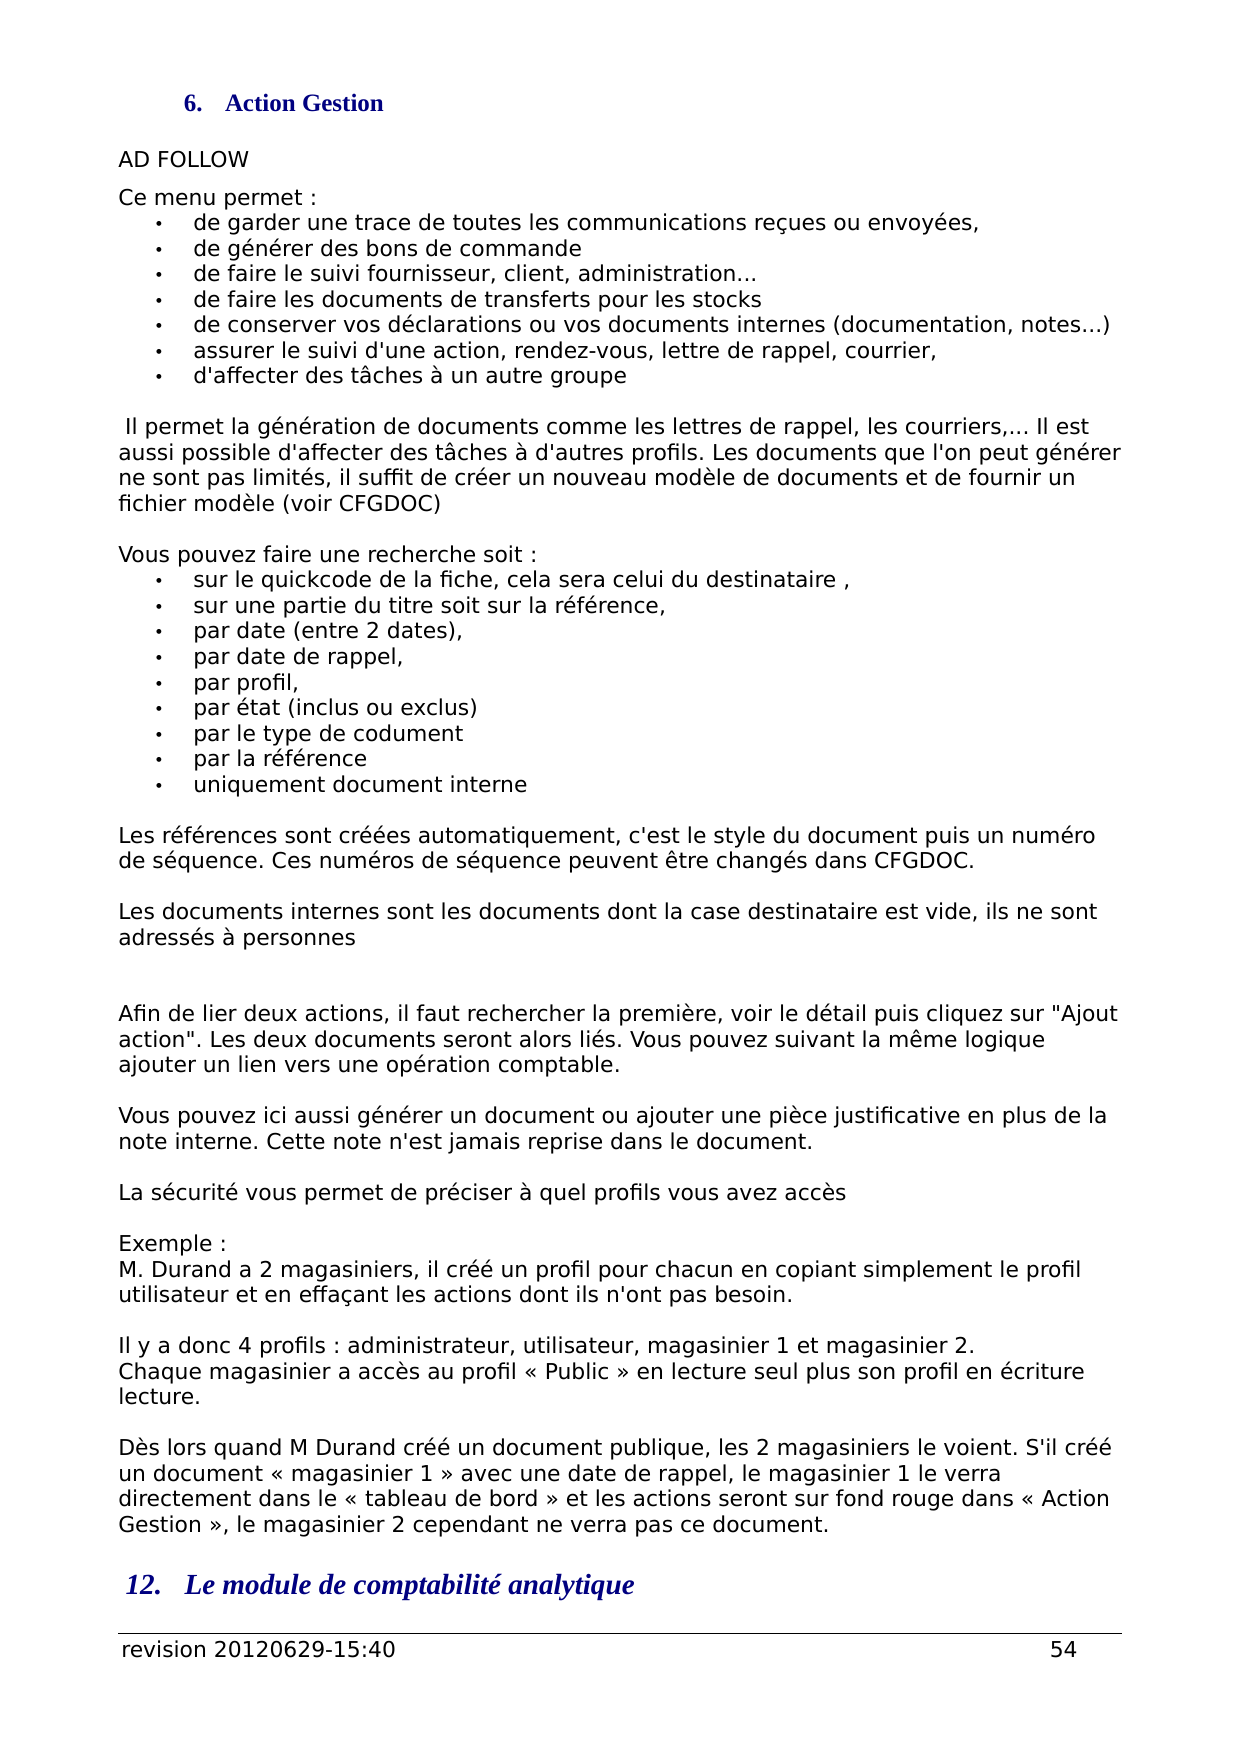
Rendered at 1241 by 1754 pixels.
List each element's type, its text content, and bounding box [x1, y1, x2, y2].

text Il permet la génération de documents comme les lettres de rappel, les courriers,... Il est aussi possible d'affecter des tâches à d'autres profils. Les documents que l'on peut générer ne sont pas limités, il suffit de créer un nouveau modèle de documents et de fournir un fichier modèle (voir CFGDOC) [118, 414, 1122, 517]
text Vous pouvez faire une recherche soit : [118, 542, 1122, 568]
subtitle Action Gestion [177, 88, 1122, 117]
text Il y a donc 4 profils : administrateur, utilisateur, magasinier 1 et magasinier 2. [118, 1333, 1122, 1359]
list de faire le suivi fournisseur, client, administration... [156, 261, 1122, 287]
list d'affecter des tâches à un autre groupe [156, 363, 1122, 389]
list de conserver vos déclarations ou vos documents internes (documentation, notes...) [156, 312, 1122, 338]
list par profil, [156, 670, 1122, 695]
text Exemple : [118, 1231, 1122, 1257]
text AD FOLLOW [118, 147, 1122, 172]
text Vous pouvez ici aussi générer un document ou ajouter une pièce justificative en plus de la note interne. Cette note n'est jamais reprise dans le document. [118, 1103, 1122, 1154]
text Dès lors quand M Durand créé un document publique, les 2 magasiniers le voient. S'il créé un document « magasinier 1 » avec une date de rappel, le magasinier 1 le verra directement dans le « tableau de bord » et les actions seront sur fond rouge dans « Action Gestion », le magasinier 2 cependant ne verra pas ce document. [118, 1435, 1122, 1537]
list sur le quickcode de la fiche, cela sera celui du destinataire , [156, 568, 1122, 593]
text La sécurité vous permet de préciser à quel profils vous avez accès [118, 1180, 1122, 1206]
list de garder une trace de toutes les communications reçues ou envoyées, [156, 210, 1122, 236]
list par date de rappel, [156, 644, 1122, 670]
list de faire les documents de transferts pour les stocks [156, 287, 1122, 312]
list par état (inclus ou exclus) [156, 695, 1122, 721]
text Les documents internes sont les documents dont la case destinataire est vide, ils ne sont adressés à personnes [118, 899, 1122, 950]
list sur une partie du titre soit sur la référence, [156, 593, 1122, 619]
text Chaque magasinier a accès au profil « Public » en lecture seul plus son profil en écriture lecture. [118, 1359, 1122, 1410]
list uniquement document interne [156, 772, 1122, 797]
text Les références sont créées automatiquement, c'est le style du document puis un numéro de séquence. Ces numéros de séquence peuvent être changés dans CFGDOC. [118, 823, 1122, 874]
list par le type de codument [156, 721, 1122, 746]
list assurer le suivi d'une action, rendez-vous, lettre de rappel, courrier, [156, 338, 1122, 363]
list par la référence [156, 746, 1122, 772]
list par date (entre 2 dates), [156, 619, 1122, 644]
text Afin de lier deux actions, il faut rechercher la première, voir le détail puis cliquez sur "Ajout action". Les deux documents seront alors liés. Vous pouvez suivant la même logique ajouter un lien vers une opération comptable. [118, 1001, 1122, 1078]
text M. Durand a 2 magasiniers, il créé un profil pour chacun en copiant simplement le profil utilisateur et en effaçant les actions dont ils n'ont pas besoin. [118, 1257, 1122, 1308]
list de générer des bons de commande [156, 236, 1122, 261]
text Ce menu permet : [118, 185, 1122, 210]
subtitle Le module de comptabilité analytique [118, 1567, 1122, 1600]
